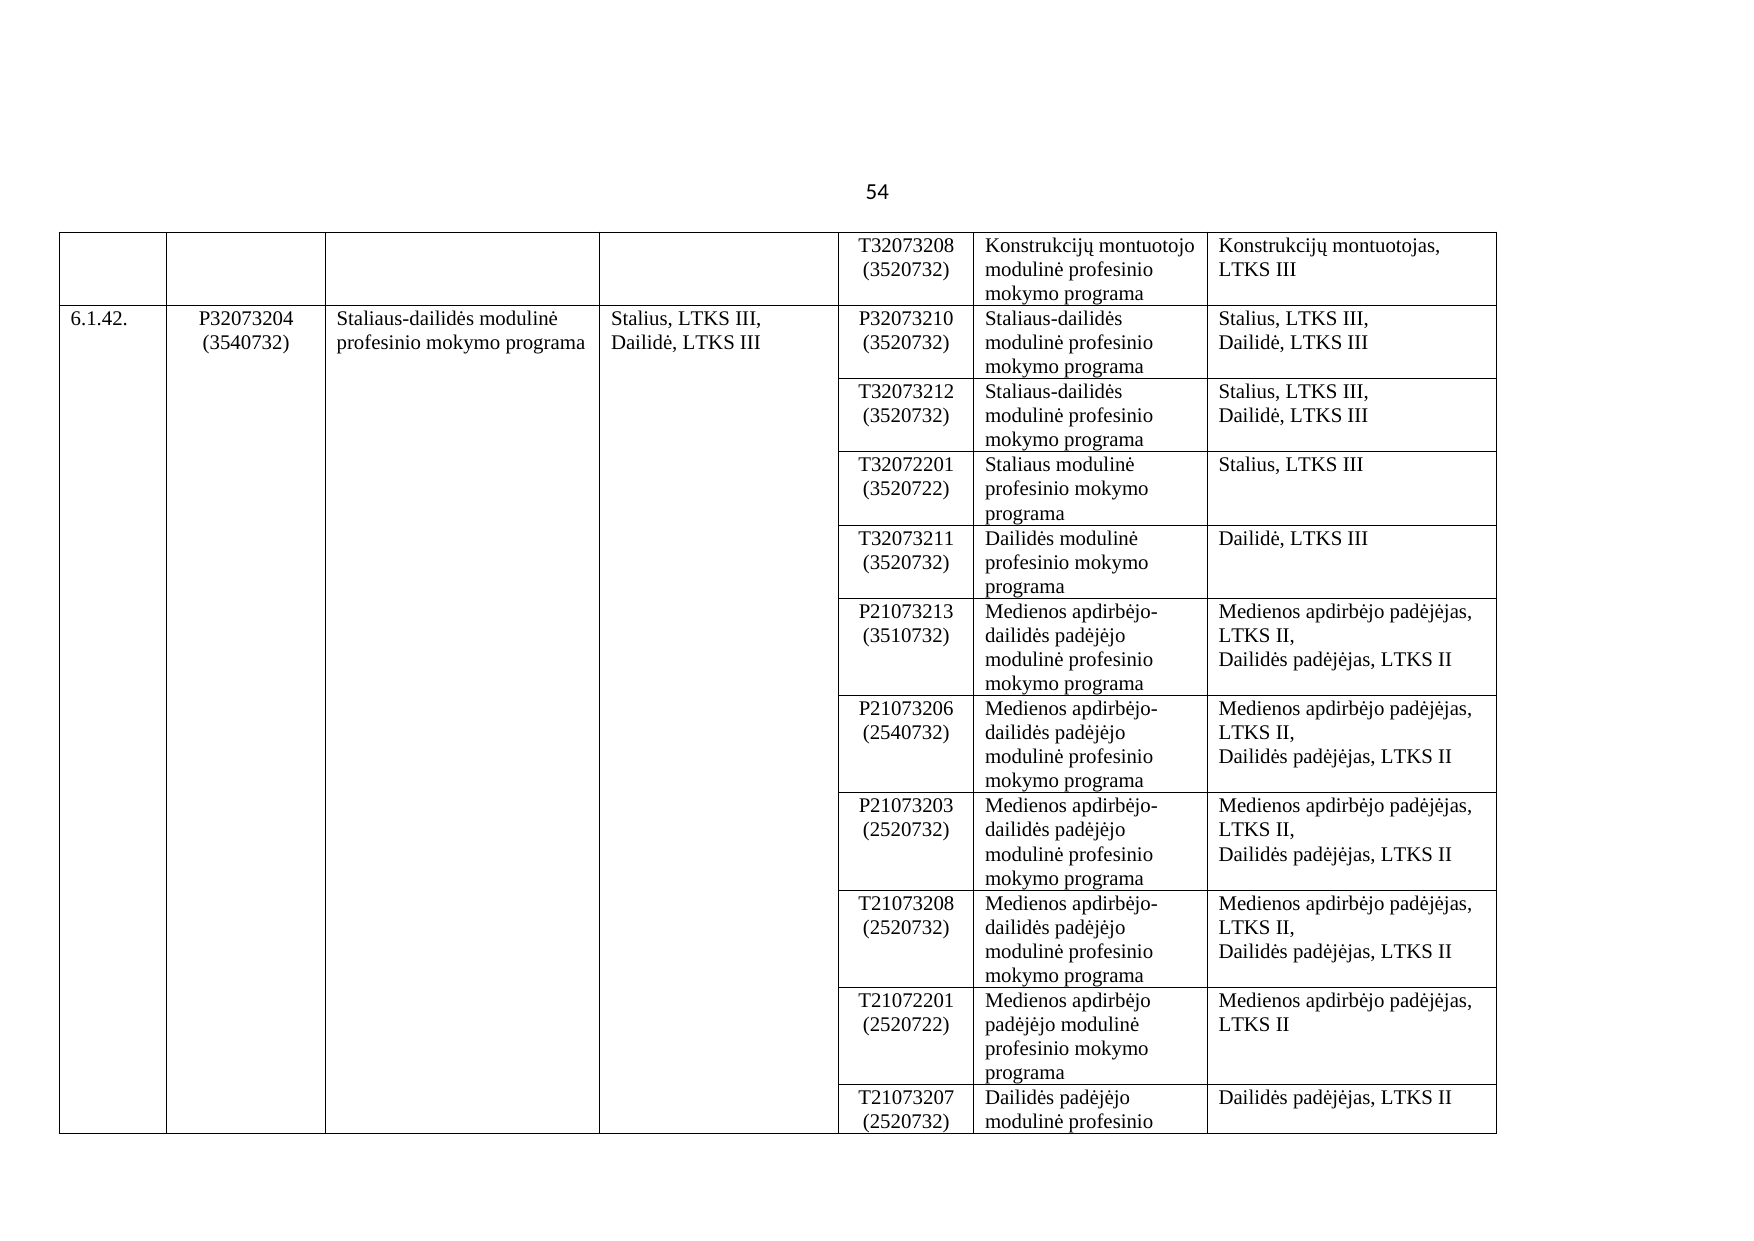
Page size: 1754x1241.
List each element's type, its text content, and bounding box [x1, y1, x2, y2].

table_cell Dailidės modulinė profesinio mokymo programa [974, 526, 1207, 598]
table_cell Dailidė, LTKS III [1208, 526, 1496, 598]
table_cell T32073211 (3520732) [839, 526, 973, 598]
table_cell T21072201 (2520722) [839, 988, 973, 1084]
table_cell 6.1.42. [60, 306, 166, 1133]
table_cell Stalius, LTKS III, Dailidė, LTKS III [600, 306, 838, 1133]
table_cell Stalius, LTKS III, Dailidė, LTKS III [1208, 306, 1496, 378]
table_cell Medienos apdirbėjo-dailidės padėjėjo modulinė profesinio mokymo programa [974, 793, 1207, 889]
table_cell Medienos apdirbėjo padėjėjas, LTKS II, Dailidės padėjėjas, LTKS II [1208, 696, 1496, 792]
table_cell Medienos apdirbėjo padėjėjas, LTKS II, Dailidės padėjėjas, LTKS II [1208, 793, 1496, 889]
table_cell Staliaus-dailidės modulinė profesinio mokymo programa [974, 306, 1207, 378]
table_cell Medienos apdirbėjo-dailidės padėjėjo modulinė profesinio mokymo programa [974, 599, 1207, 695]
table_cell Medienos apdirbėjo padėjėjas, LTKS II, Dailidės padėjėjas, LTKS II [1208, 891, 1496, 987]
table_cell Stalius, LTKS III, Dailidė, LTKS III [1208, 379, 1496, 451]
table_cell P32073204 (3540732) [167, 306, 325, 1133]
table_cell Medienos apdirbėjo padėjėjas, LTKS II, Dailidės padėjėjas, LTKS II [1208, 599, 1496, 695]
table_cell Staliaus-dailidės modulinė profesinio mokymo programa [974, 379, 1207, 451]
table_cell T32073208 (3520732) [839, 233, 973, 305]
table_cell [60, 233, 166, 305]
table_cell Medienos apdirbėjo-dailidės padėjėjo modulinė profesinio mokymo programa [974, 696, 1207, 792]
table_cell P21073203 (2520732) [839, 793, 973, 889]
table_cell Medienos apdirbėjo padėjėjo modulinė profesinio mokymo programa [974, 988, 1207, 1084]
table_cell P21073213 (3510732) [839, 599, 973, 695]
table_cell P21073206 (2540732) [839, 696, 973, 792]
table_cell Staliaus modulinė profesinio mokymo programa [974, 452, 1207, 524]
table_cell Stalius, LTKS III [1208, 452, 1496, 524]
table_cell Medienos apdirbėjo-dailidės padėjėjo modulinė profesinio mokymo programa [974, 891, 1207, 987]
table_cell [326, 233, 599, 305]
table_cell [600, 233, 838, 305]
table_cell Konstrukcijų montuotojas, LTKS III [1208, 233, 1496, 305]
table_cell [167, 233, 325, 305]
table_cell T21073208 (2520732) [839, 891, 973, 987]
table_cell Konstrukcijų montuotojo modulinė profesinio mokymo programa [974, 233, 1207, 305]
table_cell T32073212 (3520732) [839, 379, 973, 451]
table_cell Dailidės padėjėjo modulinė profesinio [974, 1085, 1207, 1133]
table_cell Staliaus-dailidės modulinė profesinio mokymo programa [326, 306, 599, 1133]
table_cell Dailidės padėjėjas, LTKS II [1208, 1085, 1496, 1133]
table_cell P32073210 (3520732) [839, 306, 973, 378]
table_cell Medienos apdirbėjo padėjėjas, LTKS II [1208, 988, 1496, 1084]
table_cell T32072201 (3520722) [839, 452, 973, 524]
table_cell T21073207 (2520732) [839, 1085, 973, 1133]
